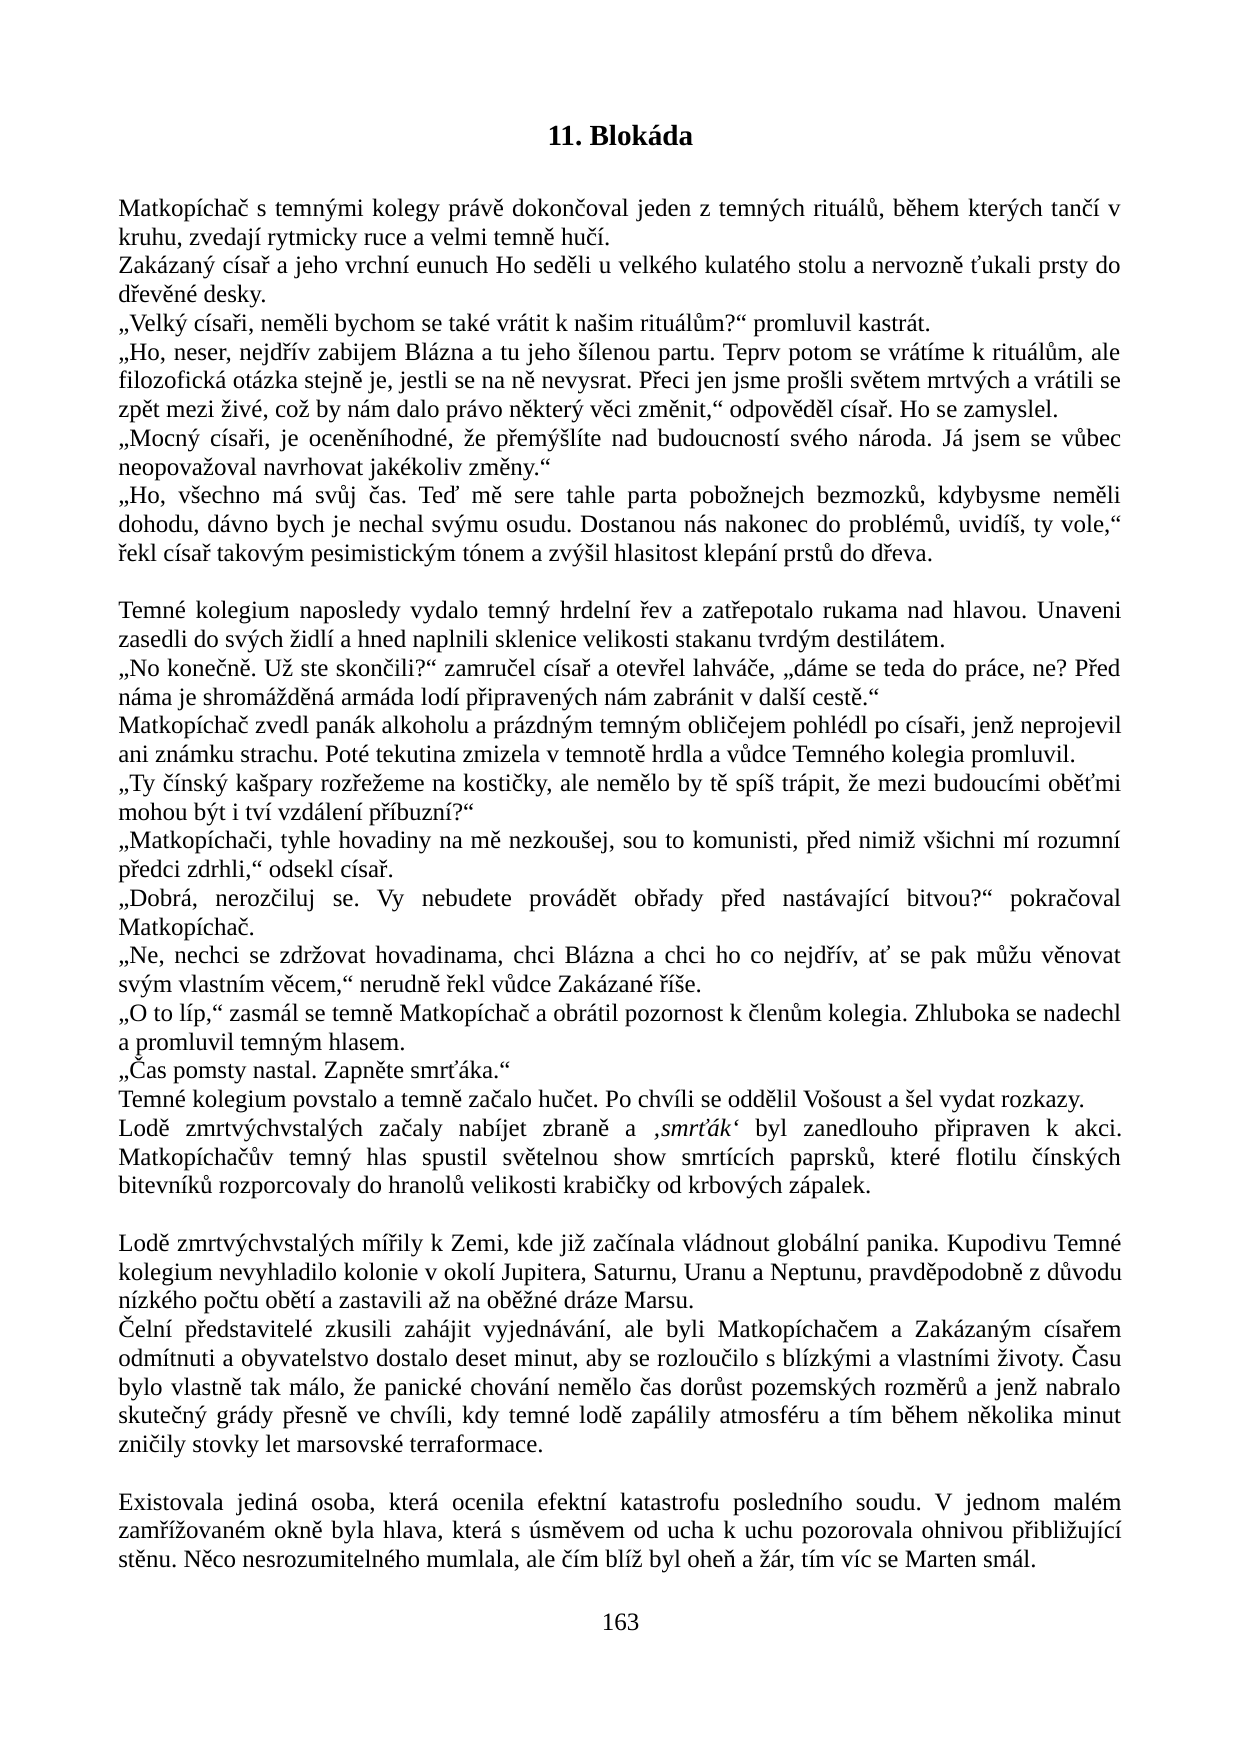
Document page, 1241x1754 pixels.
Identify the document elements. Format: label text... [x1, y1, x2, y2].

text „Ho, neser, nejdřív zabijem Blázna a tu jeho šílenou partu. Teprv potom se vrátíme k rituálům, ale filozofická otázka stejně je, jestli se na ně nevysrat. Přeci jen jsme prošli světem mrtvých a vrátili se zpět mezi živé, což by nám dalo právo některý věci změnit,“ odpověděl císař. Ho se zamyslel. [118, 337, 1122, 423]
text Existovala jediná osoba, která ocenila efektní katastrofu posledního soudu. V jednom malém zamřížovaném okně byla hlava, která s úsměvem od ucha k uchu pozorovala ohnivou přibližující stěnu. Něco nesrozumitelného mumlala, ale čím blíž byl oheň a žár, tím víc se Marten smál. [118, 1487, 1122, 1573]
subtitle 11. Blokáda [118, 118, 1122, 152]
text „Ty čínský kašpary rozřežeme na kostičky, ale nemělo by tě spíš trápit, že mezi budoucími oběťmi mohou být i tví vzdálení příbuzní?“ [118, 768, 1122, 825]
text „Matkopíchači, tyhle hovadiny na mě nezkoušej, sou to komunisti, před nimiž všichni mí rozumní předci zdrhli,“ odsekl císař. [118, 825, 1122, 883]
text „Čas pomsty nastal. Zapněte smrťáka.“ [118, 1055, 1122, 1084]
text Zakázaný císař a jeho vrchní eunuch Ho seděli u velkého kulatého stolu a nervozně ťukali prsty do dřevěné desky. [118, 250, 1122, 308]
text „O to líp,“ zasmál se temně Matkopíchač a obrátil pozornost k členům kolegia. Zhluboka se nadechl a promluvil temným hlasem. [118, 998, 1122, 1055]
text „Mocný císaři, je oceněníhodné, že přemýšlíte nad budoucností svého národa. Já jsem se vůbec neopovažoval navrhovat jakékoliv změny.“ [118, 423, 1122, 480]
text „Velký císaři, neměli bychom se také vrátit k našim rituálům?“ promluvil kastrát. [118, 308, 1122, 337]
text „Ho, všechno má svůj čas. Teď mě sere tahle parta pobožnejch bezmozků, kdybysme neměli dohodu, dávno bych je nechal svýmu osudu. Dostanou nás nakonec do problémů, uvidíš, ty vole,“ řekl císař takovým pesimistickým tónem a zvýšil hlasitost klepání prstů do dřeva. [118, 480, 1122, 567]
text Čelní představitelé zkusili zahájit vyjednávání, ale byli Matkopíchačem a Zakázaným císařem odmítnuti a obyvatelstvo dostalo deset minut, aby se rozloučilo s blízkými a vlastními životy. Času bylo vlastně tak málo, že panické chování nemělo čas dorůst pozemských rozměrů a jenž nabralo skutečný grády přesně ve chvíli, kdy temné lodě zapálily atmosféru a tím během několika minut zničily stovky let marsovské terraformace. [118, 1314, 1122, 1458]
text „No konečně. Už ste skončili?“ zamručel císař a otevřel lahváče, „dáme se teda do práce, ne? Před náma je shromážděná armáda lodí připravených nám zabránit v další cestě.“ [118, 653, 1122, 710]
text „Ne, nechci se zdržovat hovadinama, chci Blázna a chci ho co nejdřív, ať se pak můžu věnovat svým vlastním věcem,“ nerudně řekl vůdce Zakázané říše. [118, 940, 1122, 998]
text Matkopíchač zvedl panák alkoholu a prázdným temným obličejem pohlédl po císaři, jenž neprojevil ani známku strachu. Poté tekutina zmizela v temnotě hrdla a vůdce Temného kolegia promluvil. [118, 710, 1122, 768]
text Matkopíchač s temnými kolegy právě dokončoval jeden z temných rituálů, během kterých tančí v kruhu, zvedají rytmicky ruce a velmi temně hučí. [118, 193, 1122, 250]
text „Dobrá, nerozčiluj se. Vy nebudete provádět obřady před nastávající bitvou?“ pokračoval Matkopíchač. [118, 883, 1122, 940]
text Lodě zmrtvýchvstalých začaly nabíjet zbraně a ‚smrťák‘ byl zanedlouho připraven k akci. Matkopíchačův temný hlas spustil světelnou show smrtících paprsků, které flotilu čínských bitevníků rozporcovaly do hranolů velikosti krabičky od krbových zápalek. [118, 1113, 1122, 1199]
text Lodě zmrtvýchvstalých mířily k Zemi, kde již začínala vládnout globální panika. Kupodivu Temné kolegium nevyhladilo kolonie v okolí Jupitera, Saturnu, Uranu a Neptunu, pravděpodobně z důvodu nízkého počtu obětí a zastavili až na oběžné dráze Marsu. [118, 1228, 1122, 1314]
text Temné kolegium povstalo a temně začalo hučet. Po chvíli se oddělil Vošoust a šel vydat rozkazy. [118, 1084, 1122, 1113]
text Temné kolegium naposledy vydalo temný hrdelní řev a zatřepotalo rukama nad hlavou. Unaveni zasedli do svých židlí a hned naplnili sklenice velikosti stakanu tvrdým destilátem. [118, 595, 1122, 653]
